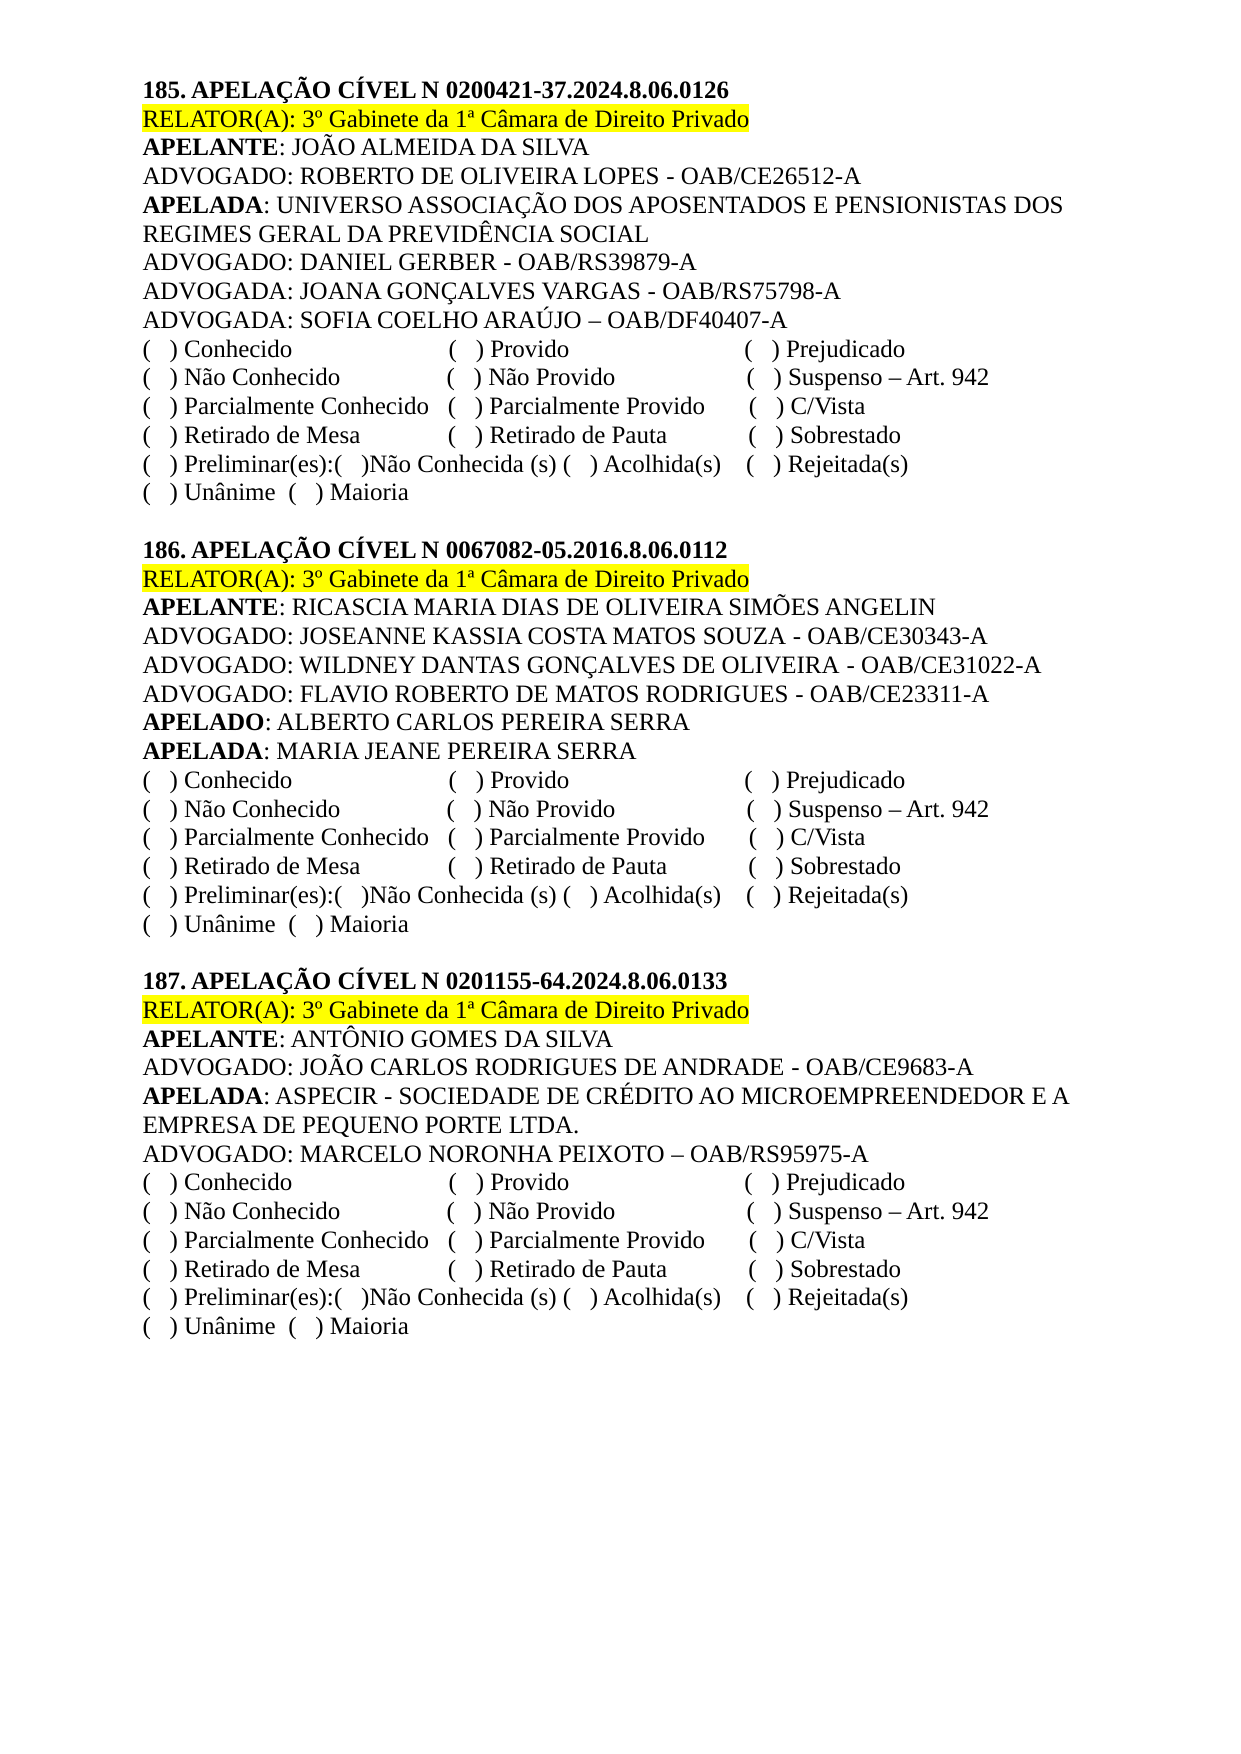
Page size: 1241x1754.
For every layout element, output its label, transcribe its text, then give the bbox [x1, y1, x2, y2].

text ( ) Unânime ( ) Maioria 187. APELAÇÃO CÍVEL N 0201155-64.2024.8.06.0133 RELATOR(A): 3º Gabinete da 1ª Câmara de Direito Privado APELANTE: ANTÔNIO GOMES DA SILVA ADVOGADO: JOÃO CARLOS RODRIGUES DE ANDRADE - OAB/CE9683-A APELADA: ASPECIR - SOCIEDADE DE CRÉDITO AO MICROEMPREENDEDOR E A EMPRESA DE PEQUENO PORTE LTDA. ADVOGADO: MARCELO NORONHA PEIXOTO – OAB/RS95975-A [142, 909, 1141, 1167]
text ( ) Parcialmente Conhecido ( ) Parcialmente Provido ( ) C/Vista [142, 1225, 1158, 1254]
text ( ) Não Conhecido ( ) Não Provido ( ) Suspenso – Art. 942 [142, 1196, 1158, 1225]
text ( ) Preliminar(es):( )Não Conhecida (s) ( ) Acolhida(s) ( ) Rejeitada(s) [142, 880, 1158, 909]
text ( ) Conhecido ( ) Provido ( ) Prejudicado [142, 1167, 1141, 1196]
text 185. APELAÇÃO CÍVEL N 0200421-37.2024.8.06.0126 RELATOR(A): 3º Gabinete da 1ª Câmara de Direito Privado APELANTE: JOÃO ALMEIDA DA SILVA ADVOGADO: ROBERTO DE OLIVEIRA LOPES - OAB/CE26512-A APELADA: UNIVERSO ASSOCIAÇÃO DOS APOSENTADOS E PENSIONISTAS DOS REGIMES GERAL DA PREVIDÊNCIA SOCIAL ADVOGADO: DANIEL GERBER - OAB/RS39879-A ADVOGADA: JOANA GONÇALVES VARGAS - OAB/RS75798-A ADVOGADA: SOFIA COELHO ARAÚJO – OAB/DF40407-A [142, 75, 1141, 334]
text ( ) Retirado de Mesa ( ) Retirado de Pauta ( ) Sobrestado [142, 420, 1158, 449]
text ( ) Retirado de Mesa ( ) Retirado de Pauta ( ) Sobrestado [142, 851, 1158, 880]
text ( ) Unânime ( ) Maioria [142, 1311, 1141, 1397]
text ( ) Não Conhecido ( ) Não Provido ( ) Suspenso – Art. 942 [142, 794, 1158, 822]
text ( ) Parcialmente Conhecido ( ) Parcialmente Provido ( ) C/Vista [142, 391, 1158, 420]
text ( ) Preliminar(es):( )Não Conhecida (s) ( ) Acolhida(s) ( ) Rejeitada(s) [142, 1282, 1158, 1311]
text ( ) Conhecido ( ) Provido ( ) Prejudicado [142, 334, 1141, 362]
text ( ) Retirado de Mesa ( ) Retirado de Pauta ( ) Sobrestado [142, 1254, 1158, 1282]
text ( ) Não Conhecido ( ) Não Provido ( ) Suspenso – Art. 942 [142, 362, 1158, 391]
text ( ) Unânime ( ) Maioria 186. APELAÇÃO CÍVEL N 0067082-05.2016.8.06.0112 RELATOR(A): 3º Gabinete da 1ª Câmara de Direito Privado APELANTE: RICASCIA MARIA DIAS DE OLIVEIRA SIMÕES ANGELIN ADVOGADO: JOSEANNE KASSIA COSTA MATOS SOUZA - OAB/CE30343-A ADVOGADO: WILDNEY DANTAS GONÇALVES DE OLIVEIRA - OAB/CE31022-A ADVOGADO: FLAVIO ROBERTO DE MATOS RODRIGUES - OAB/CE23311-A APELADO: ALBERTO CARLOS PEREIRA SERRA APELADA: MARIA JEANE PEREIRA SERRA [142, 477, 1141, 765]
text ( ) Preliminar(es):( )Não Conhecida (s) ( ) Acolhida(s) ( ) Rejeitada(s) [142, 449, 1158, 477]
text ( ) Conhecido ( ) Provido ( ) Prejudicado [142, 765, 1141, 794]
text ( ) Parcialmente Conhecido ( ) Parcialmente Provido ( ) C/Vista [142, 822, 1158, 851]
